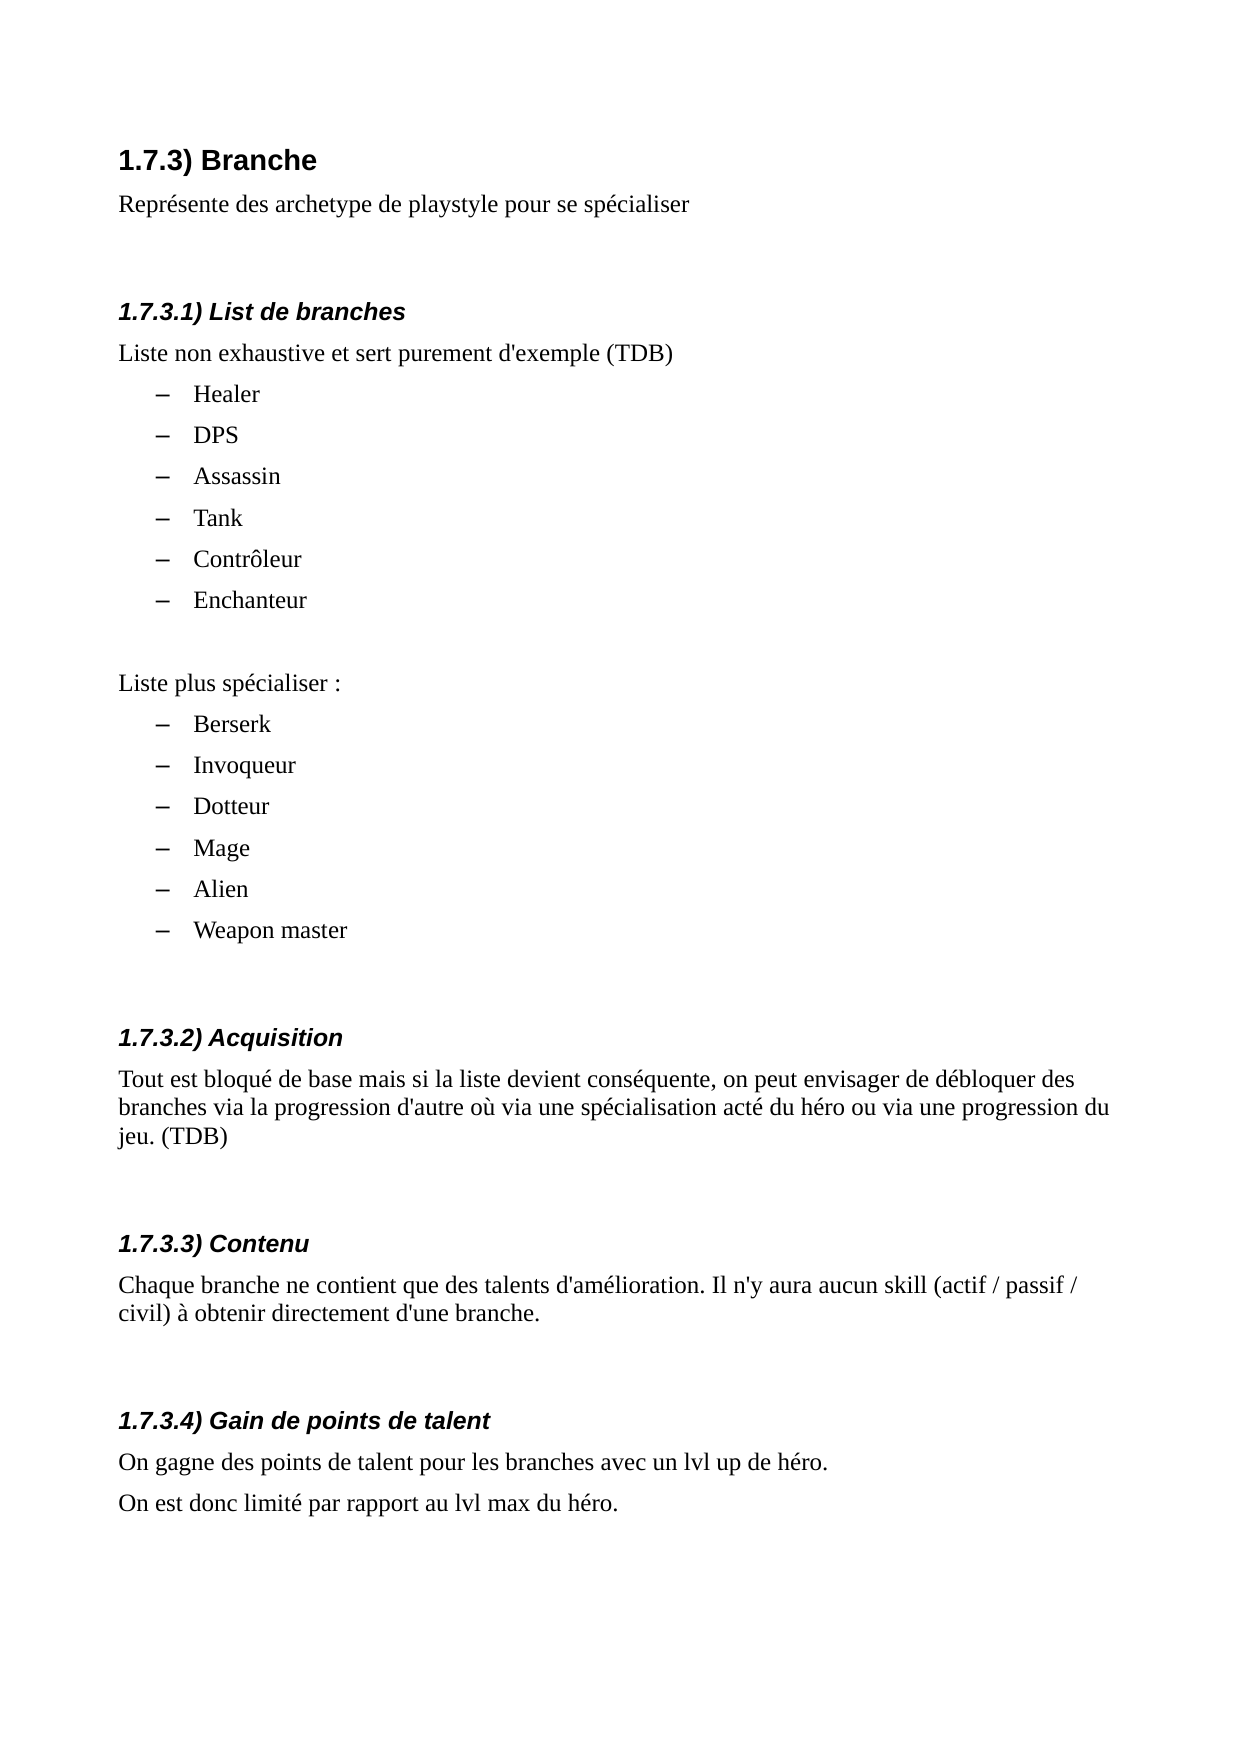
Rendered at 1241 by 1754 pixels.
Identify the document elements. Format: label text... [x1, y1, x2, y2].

subtitle 1.7.3.2) Acquisition [118, 1023, 1122, 1051]
text Chaque branche ne contient que des talents d'amélioration. Il n'y aura aucun skill (actif / passif / civil) à obtenir directement d'une branche. [118, 1270, 1122, 1327]
subtitle 1.7.3.1) List de branches [118, 297, 1122, 325]
text On est donc limité par rapport au lvl max du héro. [118, 1488, 1122, 1517]
list DPS [156, 420, 1122, 449]
list Assassin [156, 461, 1122, 490]
list Tank [156, 503, 1122, 531]
list Dotteur [156, 791, 1122, 820]
text Représente des archetype de playstyle pour se spécialiser [118, 189, 1122, 218]
subtitle 1.7.3.3) Contenu [118, 1229, 1122, 1257]
list Alien [156, 874, 1122, 903]
text On gagne des points de talent pour les branches avec un lvl up de héro. [118, 1447, 1122, 1476]
list Weapon master [156, 915, 1122, 944]
list Healer [156, 379, 1122, 408]
list Mage [156, 833, 1122, 861]
list Berserk [156, 709, 1122, 738]
text Liste plus spécialiser : [118, 668, 1122, 696]
subtitle 1.7.3) Branche [118, 143, 1122, 177]
text Tout est bloqué de base mais si la liste devient conséquente, on peut envisager de débloquer des branches via la progression d'autre où via une spécialisation acté du héro ou via une progression du jeu. (TDB) [118, 1064, 1122, 1150]
list Invoqueur [156, 750, 1122, 779]
text Liste non exhaustive et sert purement d'exemple (TDB) [118, 338, 1122, 366]
list Enchanteur [156, 585, 1122, 614]
list Contrôleur [156, 544, 1122, 573]
subtitle 1.7.3.4) Gain de points de talent [118, 1406, 1122, 1434]
